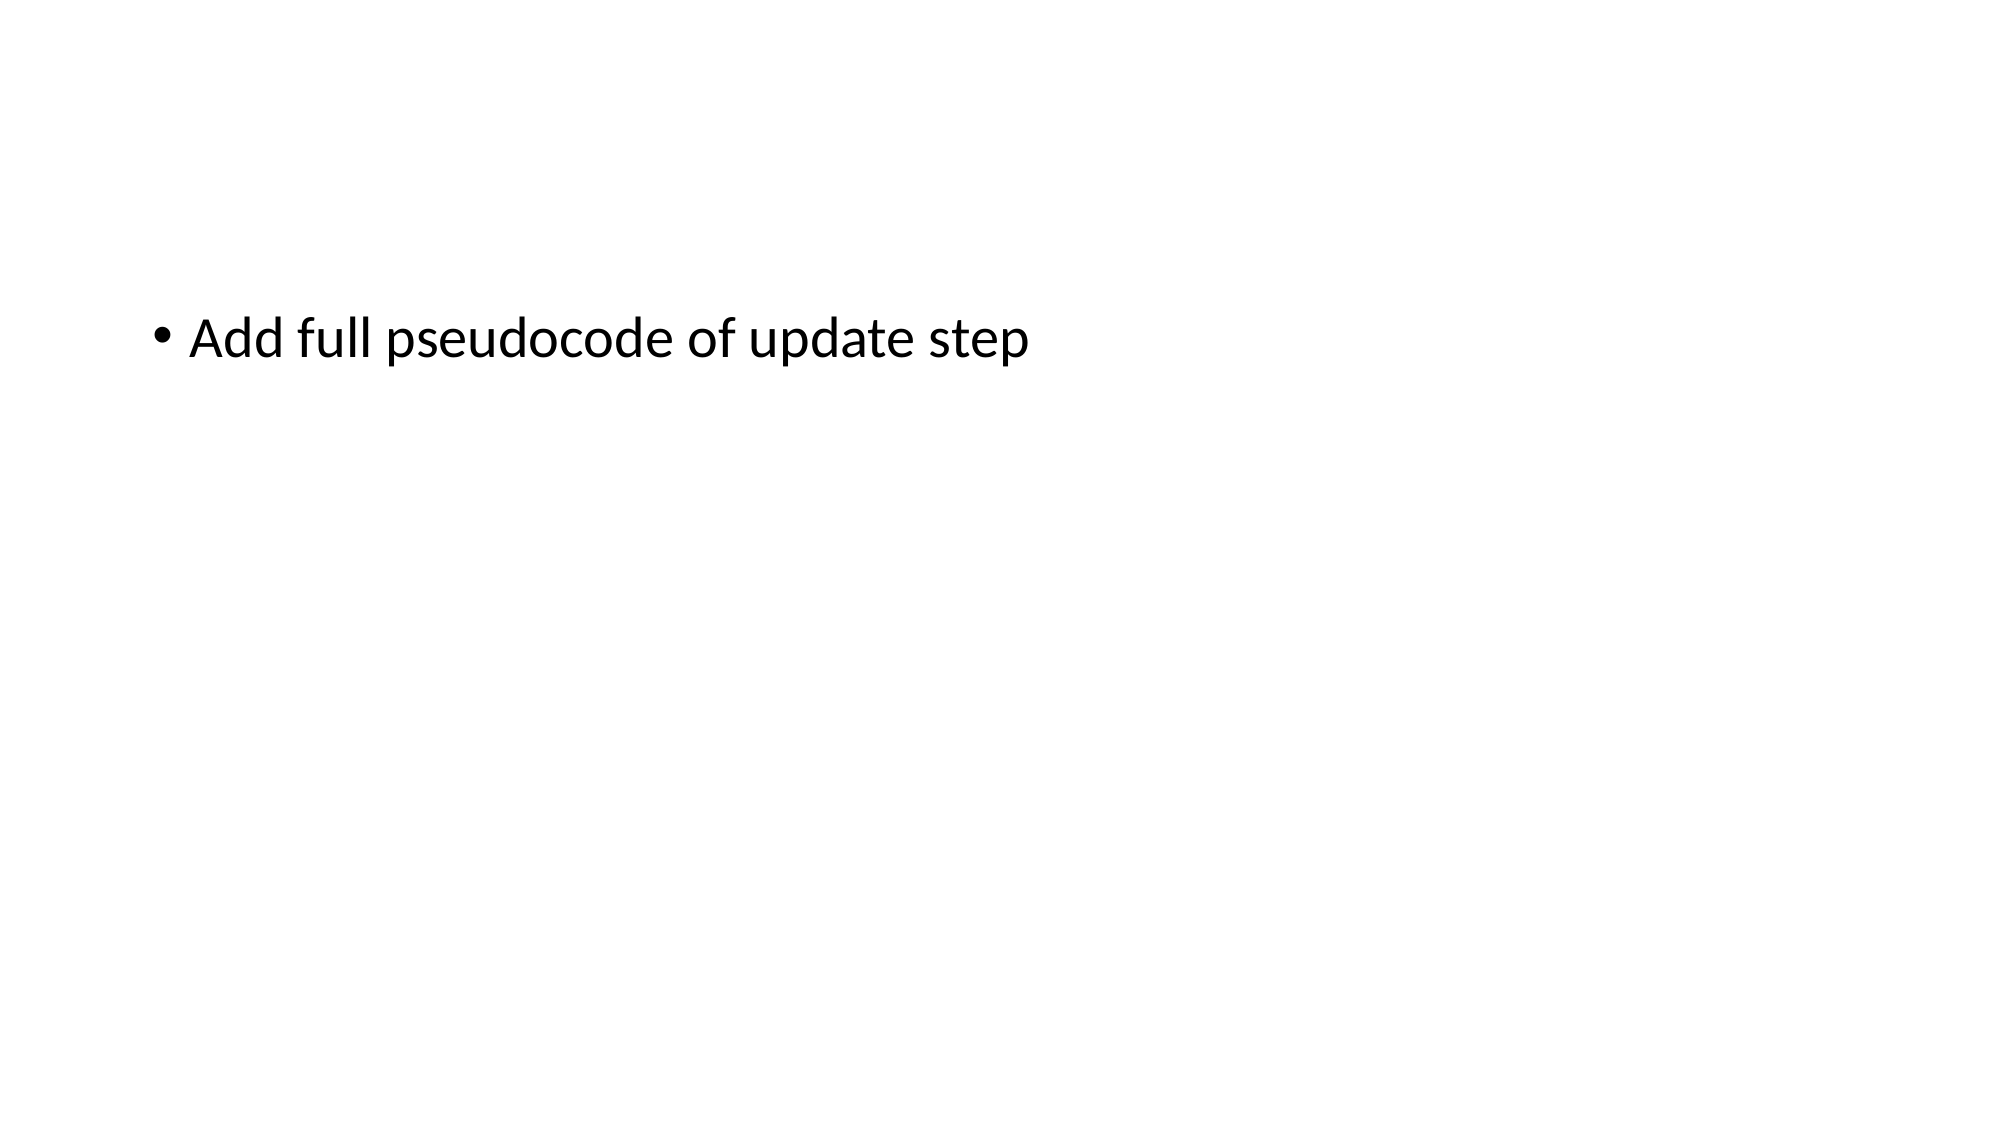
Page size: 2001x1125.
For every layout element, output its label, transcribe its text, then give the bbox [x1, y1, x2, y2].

list Add full pseudocode of update step [137, 299, 1863, 1014]
